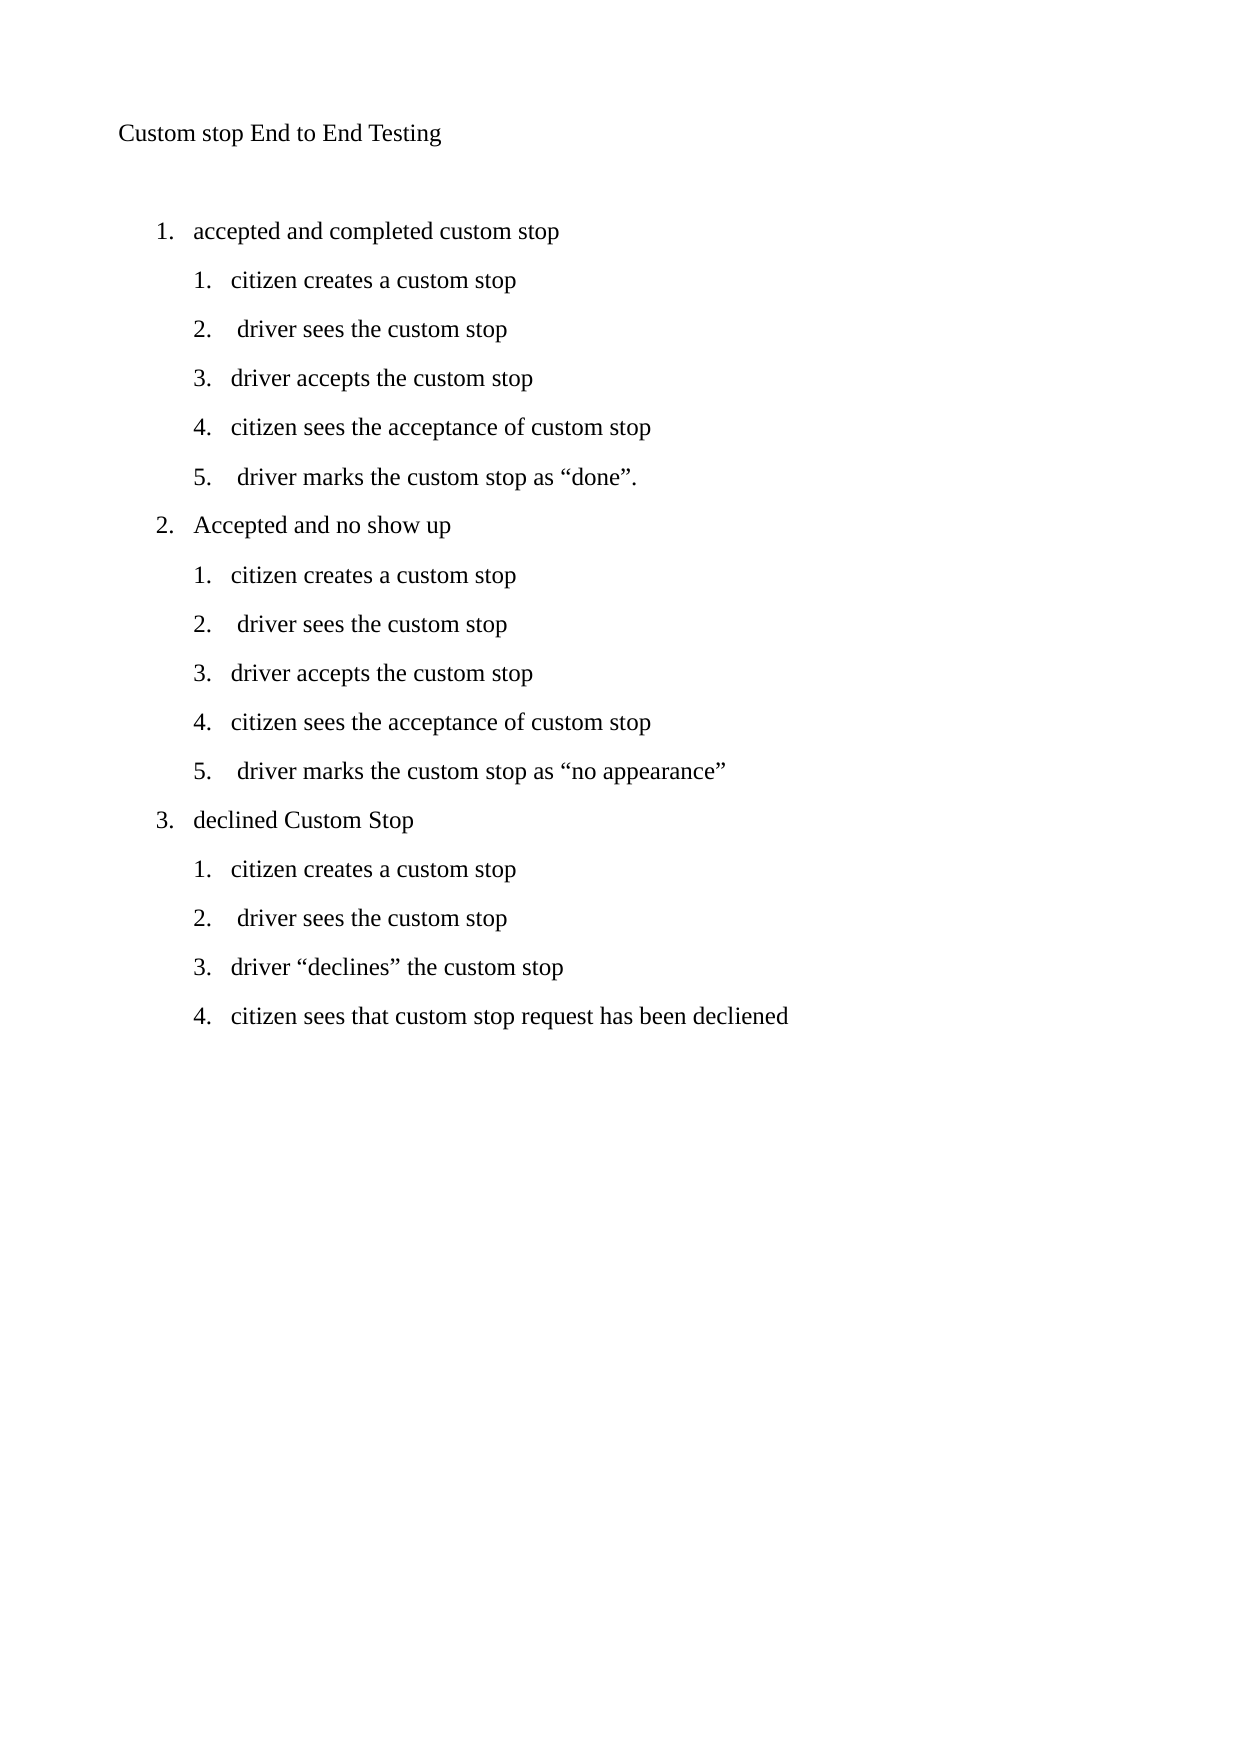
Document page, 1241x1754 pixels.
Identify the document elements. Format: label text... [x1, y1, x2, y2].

list citizen sees that custom stop request has been decliened [193, 1001, 1122, 1030]
list driver “declines” the custom stop [193, 952, 1122, 981]
list citizen creates a custom stop [193, 560, 1122, 588]
list declined Custom Stop [156, 805, 1122, 834]
text Custom stop End to End Testing [118, 118, 1122, 147]
list citizen creates a custom stop [193, 854, 1122, 883]
list driver sees the custom stop [193, 314, 1122, 343]
list driver accepts the custom stop [193, 363, 1122, 392]
list driver sees the custom stop [193, 609, 1122, 637]
list driver accepts the custom stop [193, 658, 1122, 687]
list citizen sees the acceptance of custom stop [193, 707, 1122, 736]
list Accepted and no show up [156, 511, 1122, 539]
list driver sees the custom stop [193, 903, 1122, 932]
list citizen creates a custom stop [193, 265, 1122, 294]
list citizen sees the acceptance of custom stop [193, 412, 1122, 441]
list accepted and completed custom stop [156, 216, 1122, 245]
list driver marks the custom stop as “no appearance” [193, 756, 1122, 785]
list driver marks the custom stop as “done”. [193, 462, 1122, 490]
